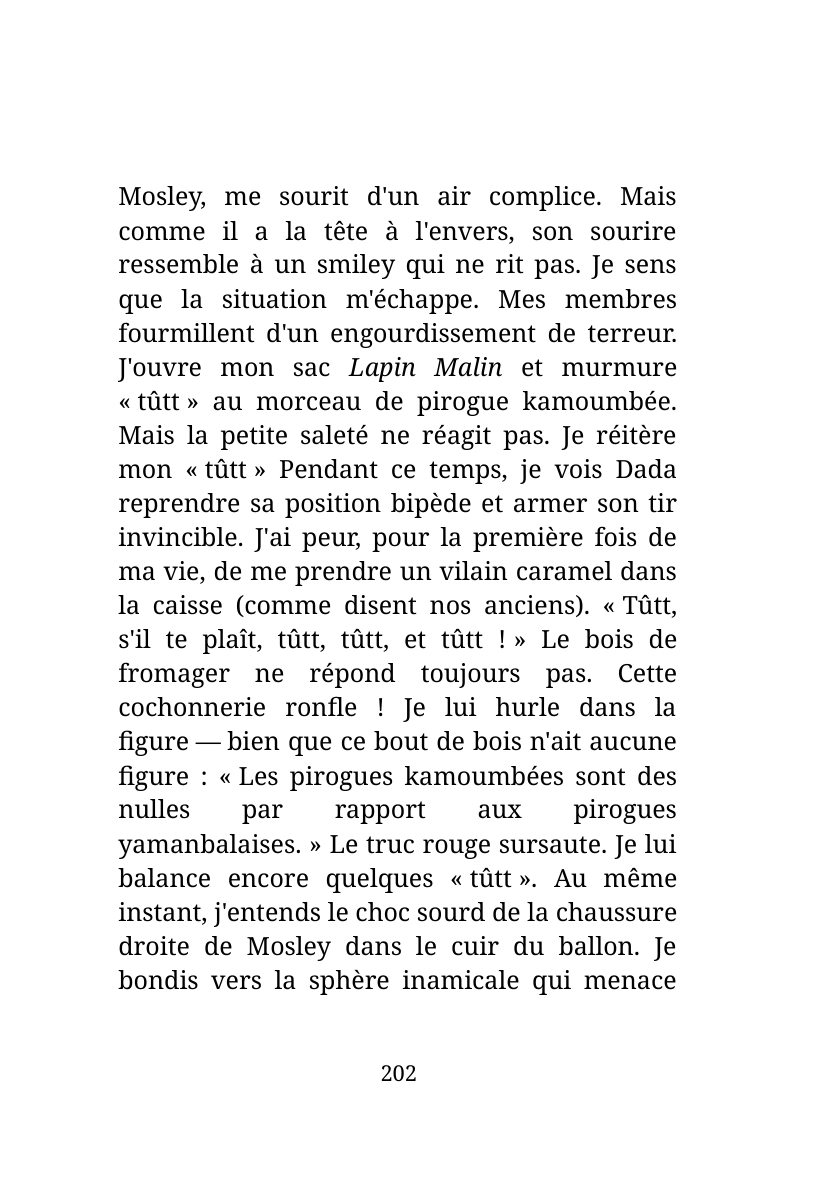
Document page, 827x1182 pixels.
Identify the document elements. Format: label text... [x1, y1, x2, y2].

text Mosley, me sourit d'un air complice. Mais comme il a la tête à l'envers, son sourire ressemble à un smiley qui ne rit pas. Je sens que la situation m'échappe. Mes membres fourmillent d'un engourdissement de terreur. J'ouvre mon sac Lapin Malin et murmure « tûtt » au morceau de pirogue kamoumbée. Mais la petite saleté ne réagit pas. Je réitère mon « tûtt » Pendant ce temps, je vois Dada reprendre sa position bipède et armer son tir invincible. J'ai peur, pour la première fois de ma vie, de me prendre un vilain caramel dans la caisse (comme disent nos anciens). « Tûtt, s'il te plaît, tûtt, tûtt, et tûtt ! » Le bois de fromager ne répond toujours pas. Cette cochonnerie ronfle ! Je lui hurle dans la figure — bien que ce bout de bois n'ait aucune figure : « Les pirogues kamoumbées sont des nulles par rapport aux pirogues yamanbalaises. » Le truc rouge sursaute. Je lui balance encore quelques « tûtt ». Au même instant, j'entends le choc sourd de la chaussure droite de Mosley dans le cuir du ballon. Je bondis vers la sphère inamicale qui menace [118, 179, 677, 997]
